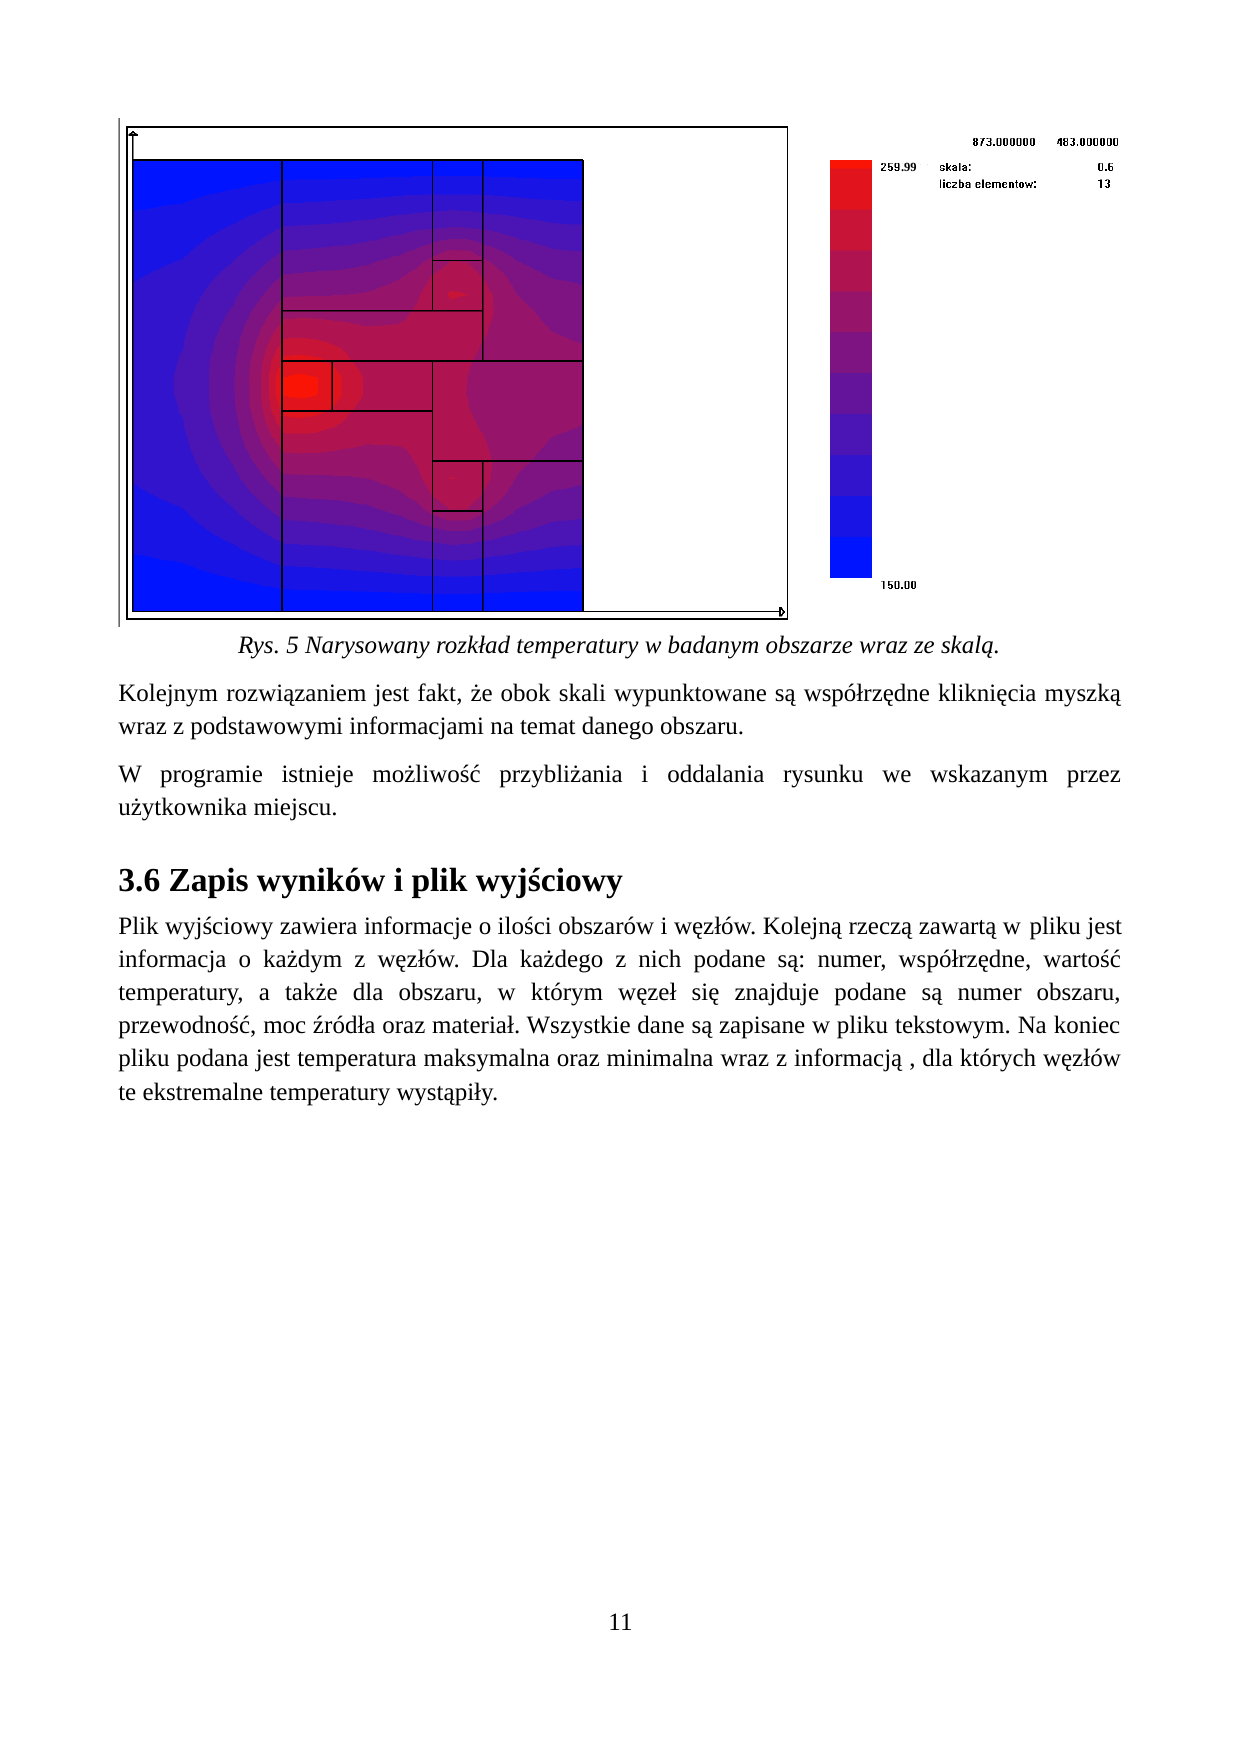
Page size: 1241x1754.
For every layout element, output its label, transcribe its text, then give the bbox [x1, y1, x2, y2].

text Rys. 5 Narysowany rozkład temperatury w badanym obszarze wraz ze skalą. [118, 627, 1122, 659]
text Plik wyjściowy zawiera informacje o ilości obszarów i węzłów. Kolejną rzeczą zawartą w pliku jest informacja o każdym z węzłów. Dla każdego z nich podane są: numer, współrzędne, wartość temperatury, a także dla obszaru, w którym węzeł się znajduje podane są numer obszaru, przewodność, moc źródła oraz materiał. Wszystkie dane są zapisane w pliku tekstowym. Na koniec pliku podana jest temperatura maksymalna oraz minimalna wraz z informacją , dla których węzłów te ekstremalne temperatury wystąpiły. [118, 911, 1122, 1105]
subtitle 3.6 Zapis wyników i plik wyjściowy [118, 860, 1122, 899]
text Kolejnym rozwiązaniem jest fakt, że obok skali wypunktowane są współrzędne kliknięcia myszką wraz z podstawowymi informacjami na temat danego obszaru. [118, 678, 1122, 740]
picture [118, 118, 1123, 627]
text W programie istnieje możliwość przybliżania i oddalania rysunku we wskazanym przez użytkownika miejscu. [118, 759, 1122, 821]
